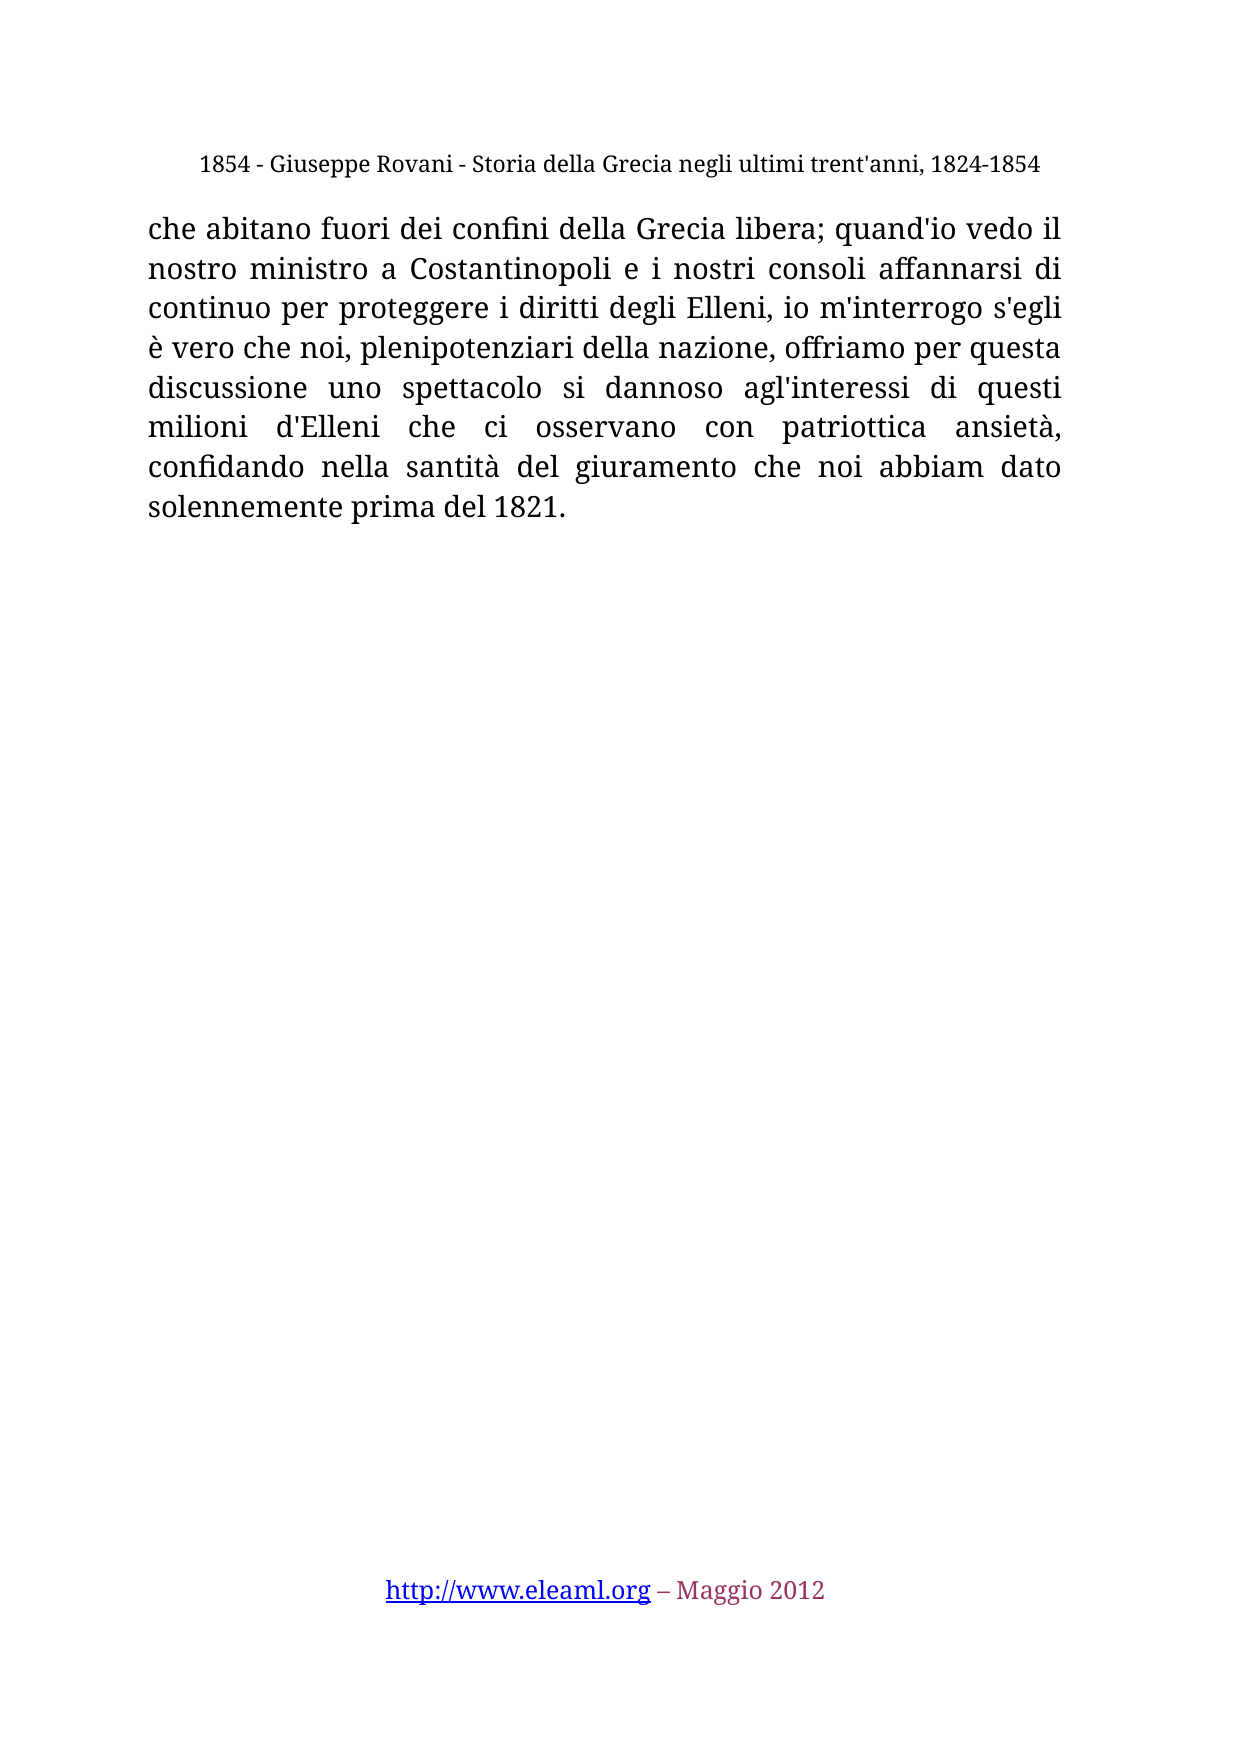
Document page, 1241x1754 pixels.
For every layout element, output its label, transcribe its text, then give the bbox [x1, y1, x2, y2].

text che abitano fuori dei confini della Grecia libera; quand'io vedo il nostro ministro a Costantinopoli e i nostri consoli affannarsi di continuo per proteggere i diritti degli Elleni, io m'interrogo s'egli è vero che noi, plenipotenziari della nazione, offriamo per questa discussione uno spettacolo si dannoso agl'interessi di questi milioni d'Elleni che ci osservano con patriottica ansietà, confidando nella santità del giuramento che noi abbiam dato solennemente prima del 1821. [148, 208, 1063, 526]
